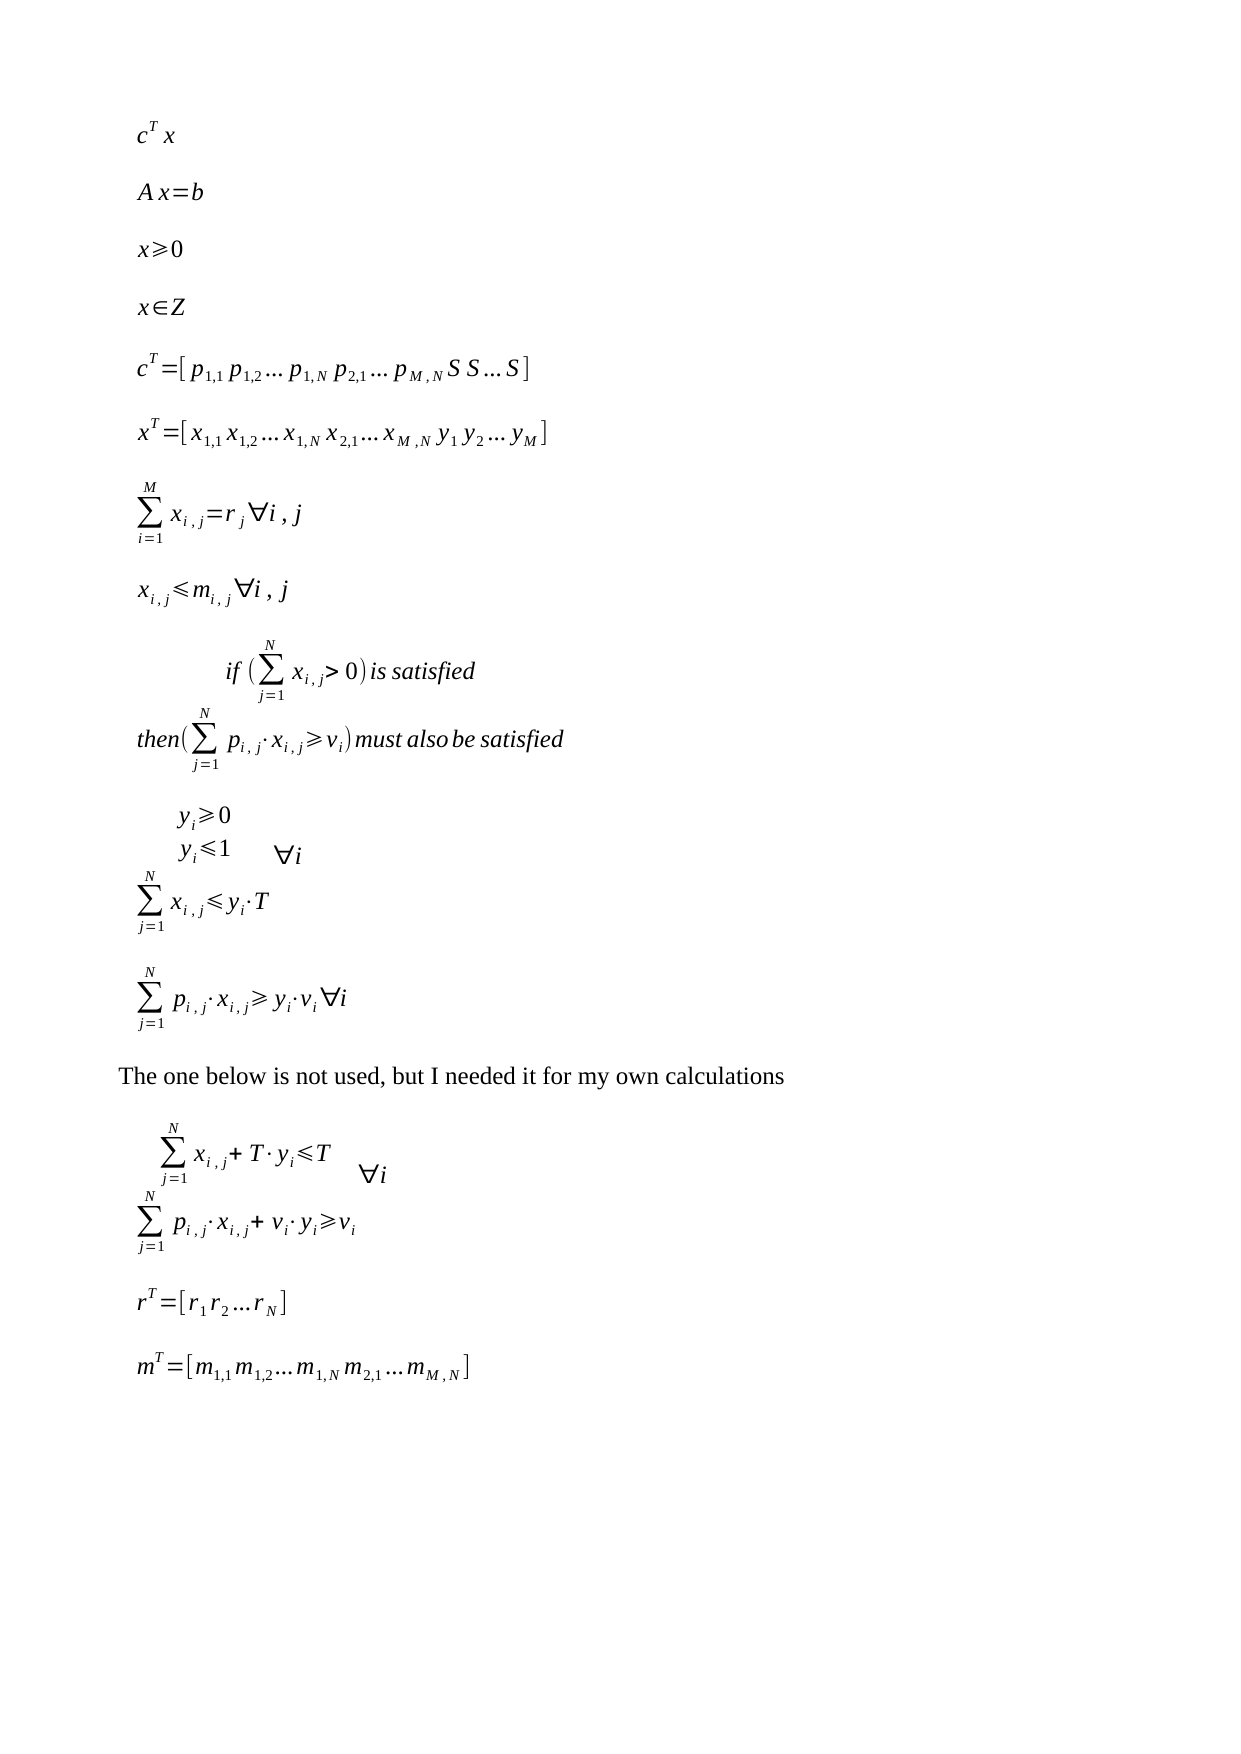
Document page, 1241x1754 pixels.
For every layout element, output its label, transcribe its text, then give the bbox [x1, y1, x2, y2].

text The one below is not used, but I needed it for my own calculations [118, 1061, 1122, 1090]
